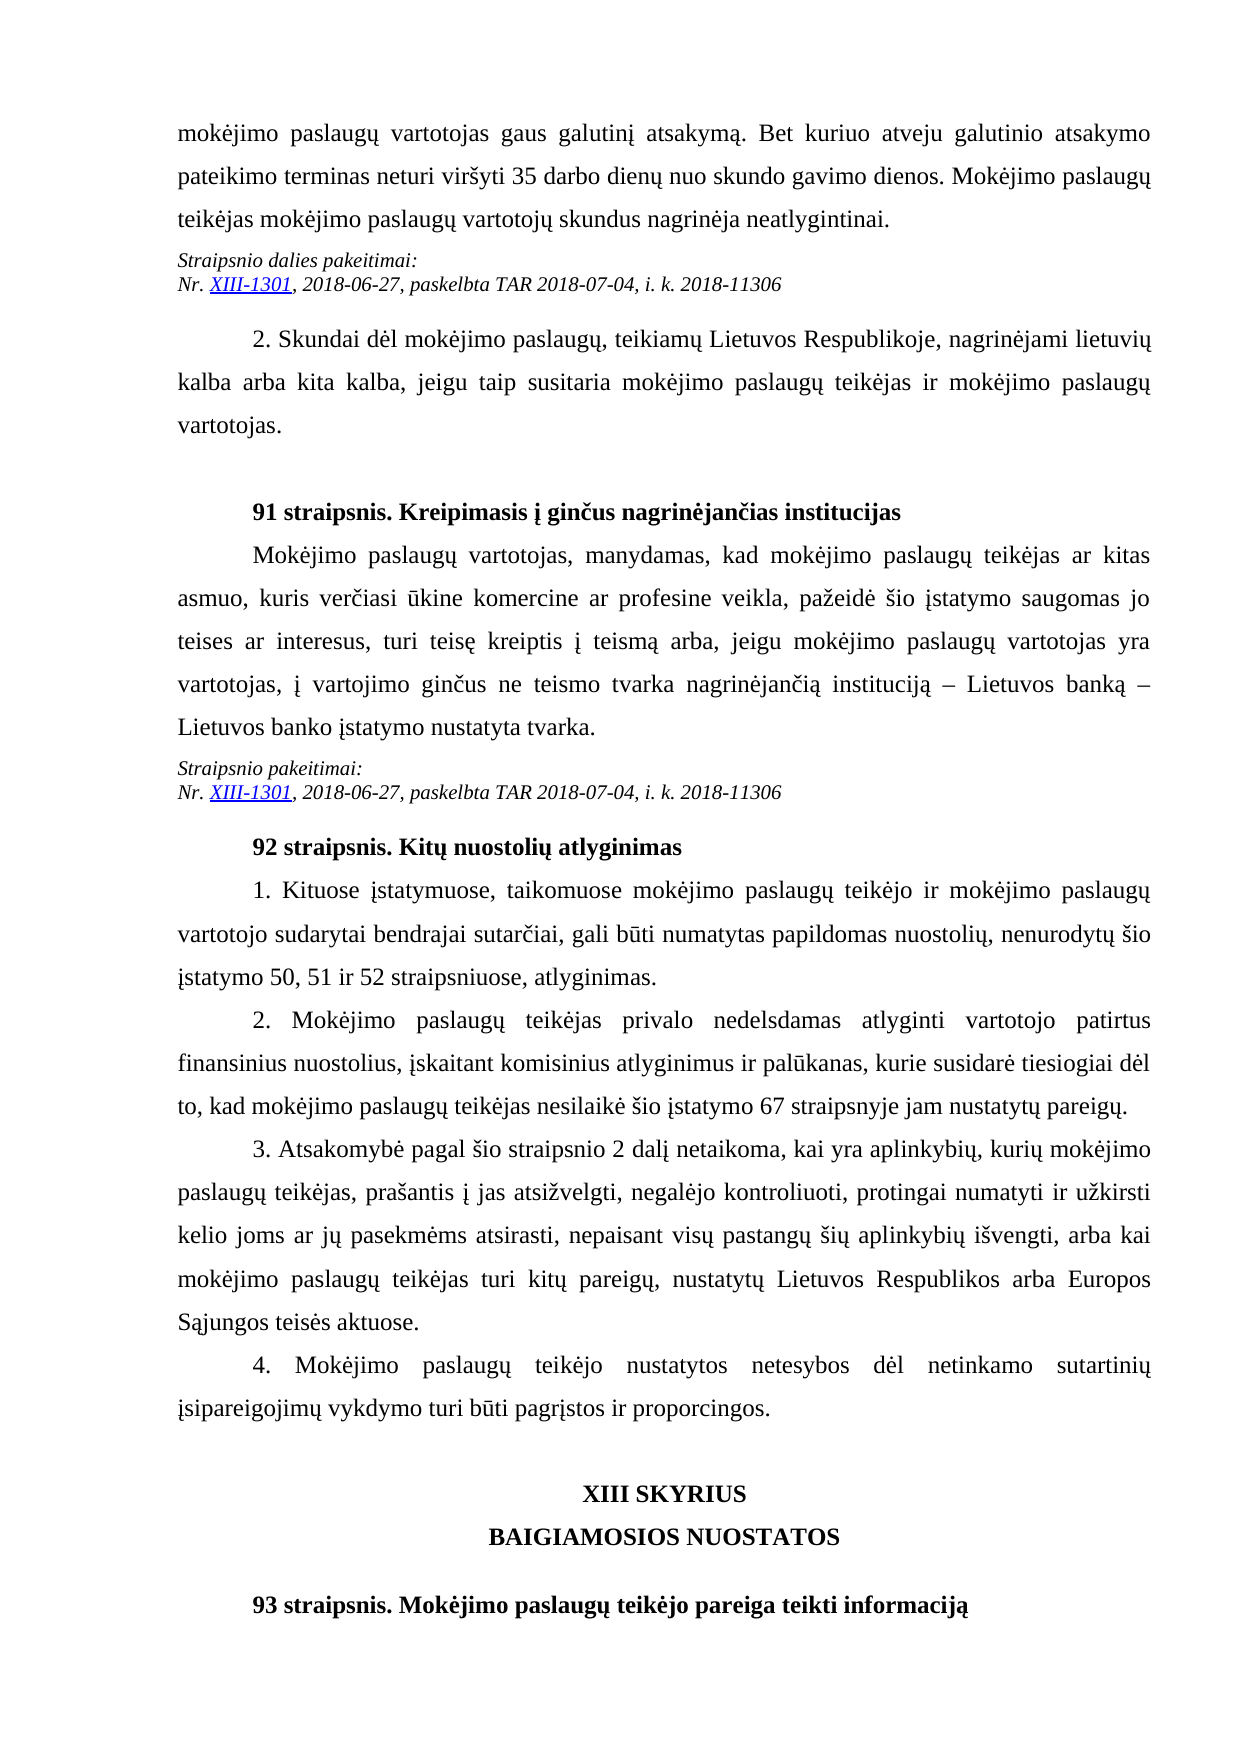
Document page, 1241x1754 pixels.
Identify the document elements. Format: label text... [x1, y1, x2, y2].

text 92 straipsnis. Kitų nuostolių atlyginimas [177, 832, 1152, 861]
text Nr. XIII-1301, 2018-06-27, paskelbta TAR 2018-07-04, i. k. 2018-11306 [177, 272, 1152, 296]
text 4. Mokėjimo paslaugų teikėjo nustatytos netesybos dėl netinkamo sutartinių įsipareigojimų vykdymo turi būti pagrįstos ir proporcingos. [177, 1350, 1152, 1422]
text 3. Atsakomybė pagal šio straipsnio 2 dalį netaikoma, kai yra aplinkybių, kurių mokėjimo paslaugų teikėjas, prašantis į jas atsižvelgti, negalėjo kontroliuoti, protingai numatyti ir užkirsti kelio joms ar jų pasekmėms atsirasti, nepaisant visų pastangų šių aplinkybių išvengti, arba kai mokėjimo paslaugų teikėjas turi kitų pareigų, nustatytų Lietuvos Respublikos arba Europos Sąjungos teisės aktuose. [177, 1134, 1152, 1336]
text 2. Skundai dėl mokėjimo paslaugų, teikiamų Lietuvos Respublikoje, nagrinėjami lietuvių kalba arba kita kalba, jeigu taip susitaria mokėjimo paslaugų teikėjas ir mokėjimo paslaugų vartotojas. [177, 324, 1152, 439]
text BAIGIAMOSIOS NUOSTATOS [177, 1522, 1152, 1551]
text Nr. XIII-1301, 2018-06-27, paskelbta TAR 2018-07-04, i. k. 2018-11306 [177, 780, 1152, 804]
text 91 straipsnis. Kreipimasis į ginčus nagrinėjančias institucijas [177, 497, 1152, 526]
text XIII SKYRIUS [177, 1479, 1152, 1508]
text 2. Mokėjimo paslaugų teikėjas privalo nedelsdamas atlyginti vartotojo patirtus finansinius nuostolius, įskaitant komisinius atlyginimus ir palūkanas, kurie susidarė tiesiogiai dėl to, kad mokėjimo paslaugų teikėjas nesilaikė šio įstatymo 67 straipsnyje jam nustatytų pareigų. [177, 1005, 1152, 1120]
text mokėjimo paslaugų vartotojas gaus galutinį atsakymą. Bet kuriuo atveju galutinio atsakymo pateikimo terminas neturi viršyti 35 darbo dienų nuo skundo gavimo dienos. Mokėjimo paslaugų teikėjas mokėjimo paslaugų vartotojų skundus nagrinėja neatlygintinai. [177, 118, 1152, 233]
text Straipsnio pakeitimai: [177, 756, 1152, 780]
text Mokėjimo paslaugų vartotojas, manydamas, kad mokėjimo paslaugų teikėjas ar kitas asmuo, kuris verčiasi ūkine komercine ar profesine veikla, pažeidė šio įstatymo saugomas jo teises ar interesus, turi teisę kreiptis į teismą arba, jeigu mokėjimo paslaugų vartotojas yra vartotojas, į vartojimo ginčus ne teismo tvarka nagrinėjančią instituciją – Lietuvos banką – Lietuvos banko įstatymo nustatyta tvarka. [177, 540, 1152, 741]
text 1. Kituose įstatymuose, taikomuose mokėjimo paslaugų teikėjo ir mokėjimo paslaugų vartotojo sudarytai bendrajai sutarčiai, gali būti numatytas papildomas nuostolių, nenurodytų šio įstatymo 50, 51 ir 52 straipsniuose, atlyginimas. [177, 876, 1152, 991]
subtitle 93 straipsnis. Mokėjimo paslaugų teikėjo pareiga teikti informaciją [177, 1591, 1152, 1619]
text Straipsnio dalies pakeitimai: [177, 247, 1152, 272]
